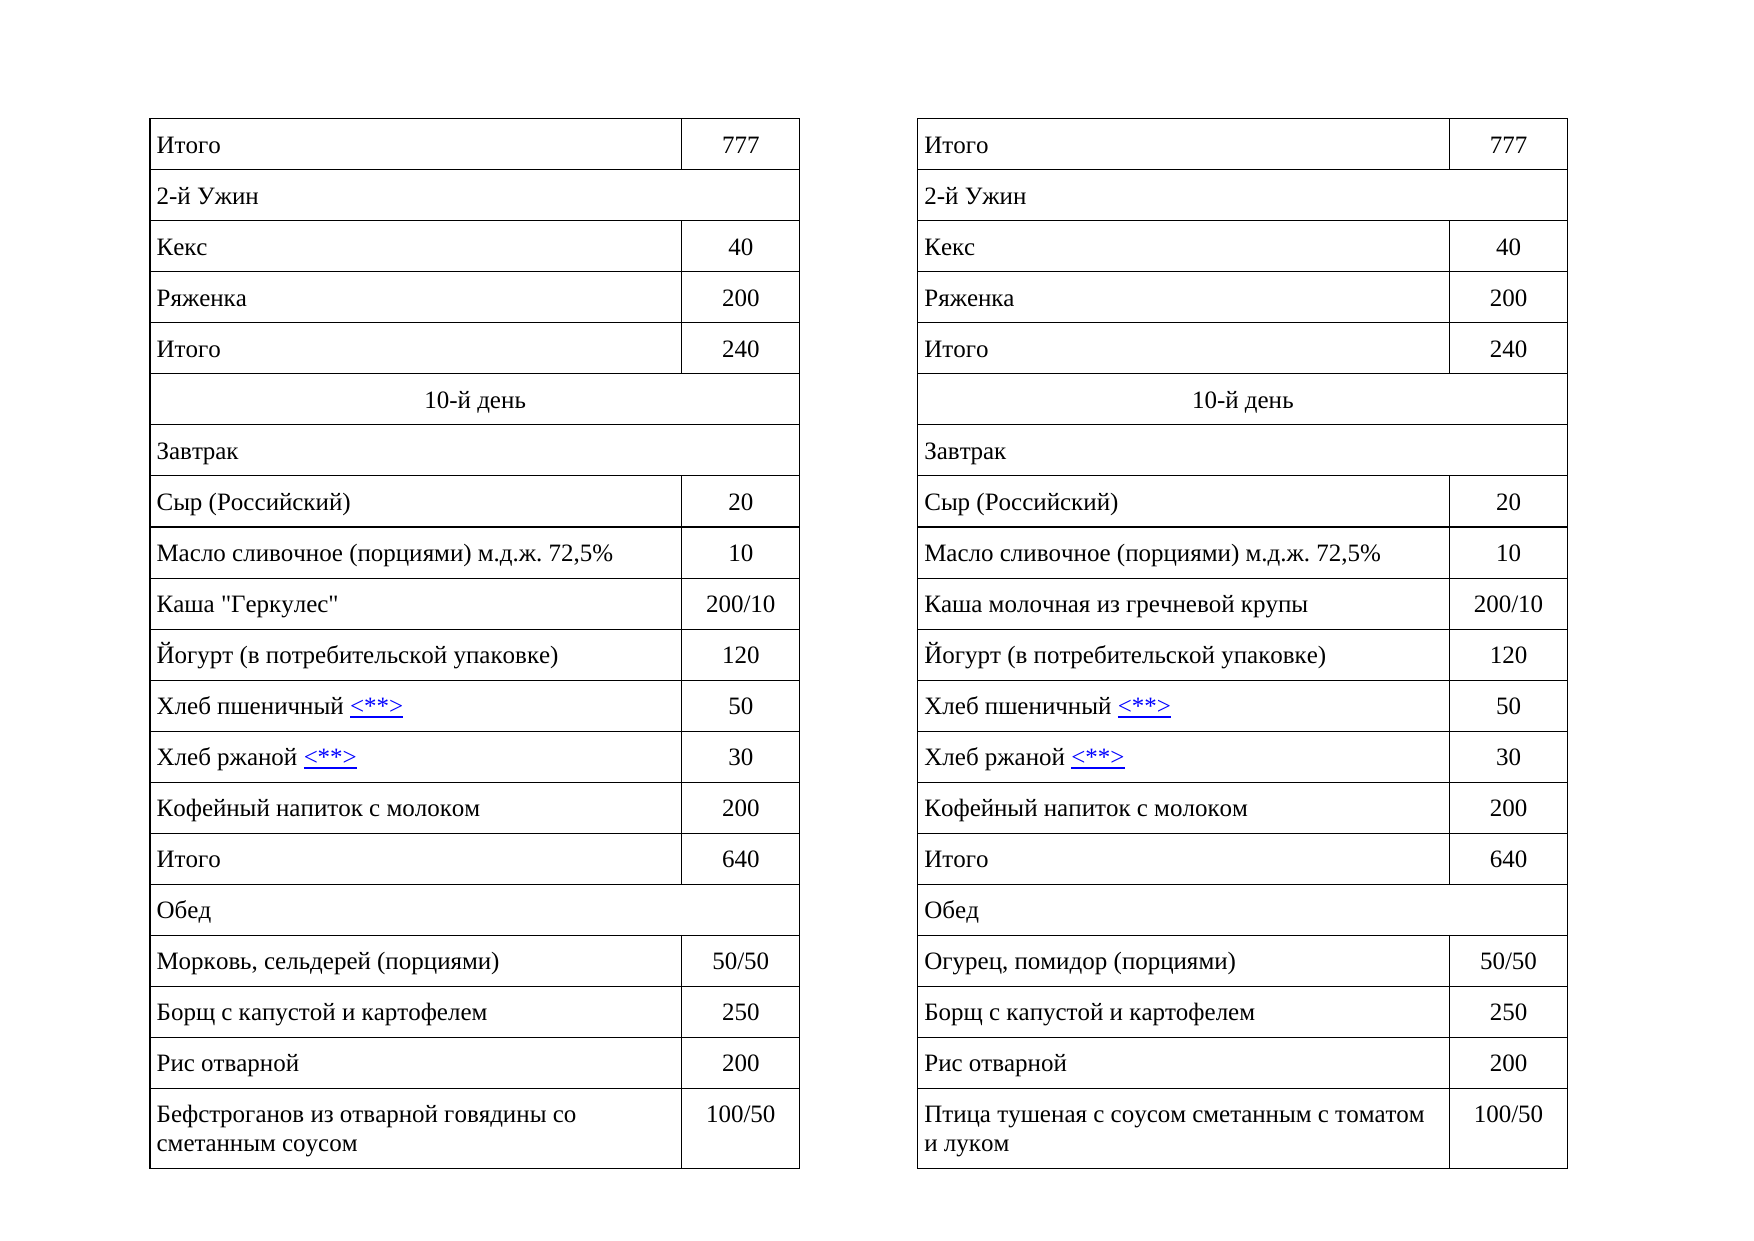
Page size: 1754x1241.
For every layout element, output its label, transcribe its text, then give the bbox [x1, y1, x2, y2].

table_cell Хлеб пшеничный <**> [918, 681, 1449, 731]
table_cell 250 [682, 987, 799, 1037]
table_cell Сыр (Российский) [918, 476, 1449, 526]
table_cell Хлеб ржаной <**> [918, 732, 1449, 782]
table_cell 2-й Ужин [918, 170, 1567, 220]
table_cell Морковь, сельдерей (порциями) [151, 936, 681, 986]
table_cell 50 [1450, 681, 1567, 731]
table_cell 30 [1450, 732, 1567, 782]
table_cell Борщ с капустой и картофелем [918, 987, 1449, 1037]
table_cell 640 [1450, 834, 1567, 884]
table_cell Завтрак [151, 425, 799, 475]
table_cell 250 [1450, 987, 1567, 1037]
table_cell 120 [682, 630, 799, 679]
table_cell 20 [1450, 476, 1567, 526]
table_cell 10-й день [151, 374, 799, 424]
table_cell 200 [1450, 272, 1567, 322]
table_cell 30 [682, 732, 799, 782]
table_cell Кофейный напиток с молоком [918, 783, 1449, 833]
table_cell Ряженка [151, 272, 681, 322]
table_cell 50 [682, 681, 799, 731]
table_cell Завтрак [918, 425, 1567, 475]
table_cell 100/50 [682, 1089, 799, 1168]
table_cell 240 [682, 323, 799, 373]
table_cell 10 [682, 528, 799, 577]
table_cell Итого [918, 834, 1449, 884]
table_cell Йогурт (в потребительской упаковке) [151, 630, 681, 679]
table_cell Итого [918, 119, 1449, 169]
table_cell Каша молочная из гречневой крупы [918, 579, 1449, 628]
table_cell 200/10 [682, 579, 799, 628]
table_cell 240 [1450, 323, 1567, 373]
table_cell 50/50 [682, 936, 799, 986]
table_cell 120 [1450, 630, 1567, 679]
table_cell 200 [682, 1038, 799, 1088]
table_cell Рис отварной [151, 1038, 681, 1088]
table_cell Кофейный напиток с молоком [151, 783, 681, 833]
table_cell Йогурт (в потребительской упаковке) [918, 630, 1449, 679]
table_cell 777 [682, 119, 799, 169]
table_cell 200 [1450, 783, 1567, 833]
table_cell 20 [682, 476, 799, 526]
table_cell Огурец, помидор (порциями) [918, 936, 1449, 986]
table_cell 40 [682, 221, 799, 271]
table_cell 40 [1450, 221, 1567, 271]
table_cell 50/50 [1450, 936, 1567, 986]
table_cell Каша "Геркулес" [151, 579, 681, 628]
table_cell Кекс [151, 221, 681, 271]
table_cell 10 [1450, 528, 1567, 577]
table_cell 200/10 [1450, 579, 1567, 628]
table_cell 200 [1450, 1038, 1567, 1088]
table_cell 10-й день [918, 374, 1567, 424]
table_cell 200 [682, 272, 799, 322]
table_cell 640 [682, 834, 799, 884]
table_cell 200 [682, 783, 799, 833]
table_cell Птица тушеная с соусом сметанным с томатом и луком [918, 1089, 1449, 1168]
table_cell Итого [151, 323, 681, 373]
table_cell Масло сливочное (порциями) м.д.ж. 72,5% [151, 528, 681, 577]
table_cell Обед [918, 885, 1567, 935]
table_cell Итого [151, 119, 681, 169]
table_cell Ряженка [918, 272, 1449, 322]
table_cell Масло сливочное (порциями) м.д.ж. 72,5% [918, 528, 1449, 577]
table_cell Обед [151, 885, 799, 935]
table_cell Рис отварной [918, 1038, 1449, 1088]
table_cell Хлеб пшеничный <**> [151, 681, 681, 731]
table_cell 777 [1450, 119, 1567, 169]
table_cell Итого [151, 834, 681, 884]
table_cell Сыр (Российский) [151, 476, 681, 526]
table_cell Кекс [918, 221, 1449, 271]
table_cell Хлеб ржаной <**> [151, 732, 681, 782]
table_cell 100/50 [1450, 1089, 1567, 1168]
table_cell Борщ с капустой и картофелем [151, 987, 681, 1037]
table_cell Итого [918, 323, 1449, 373]
table_cell 2-й Ужин [151, 170, 799, 220]
table_cell Бефстроганов из отварной говядины со сметанным соусом [151, 1089, 681, 1168]
